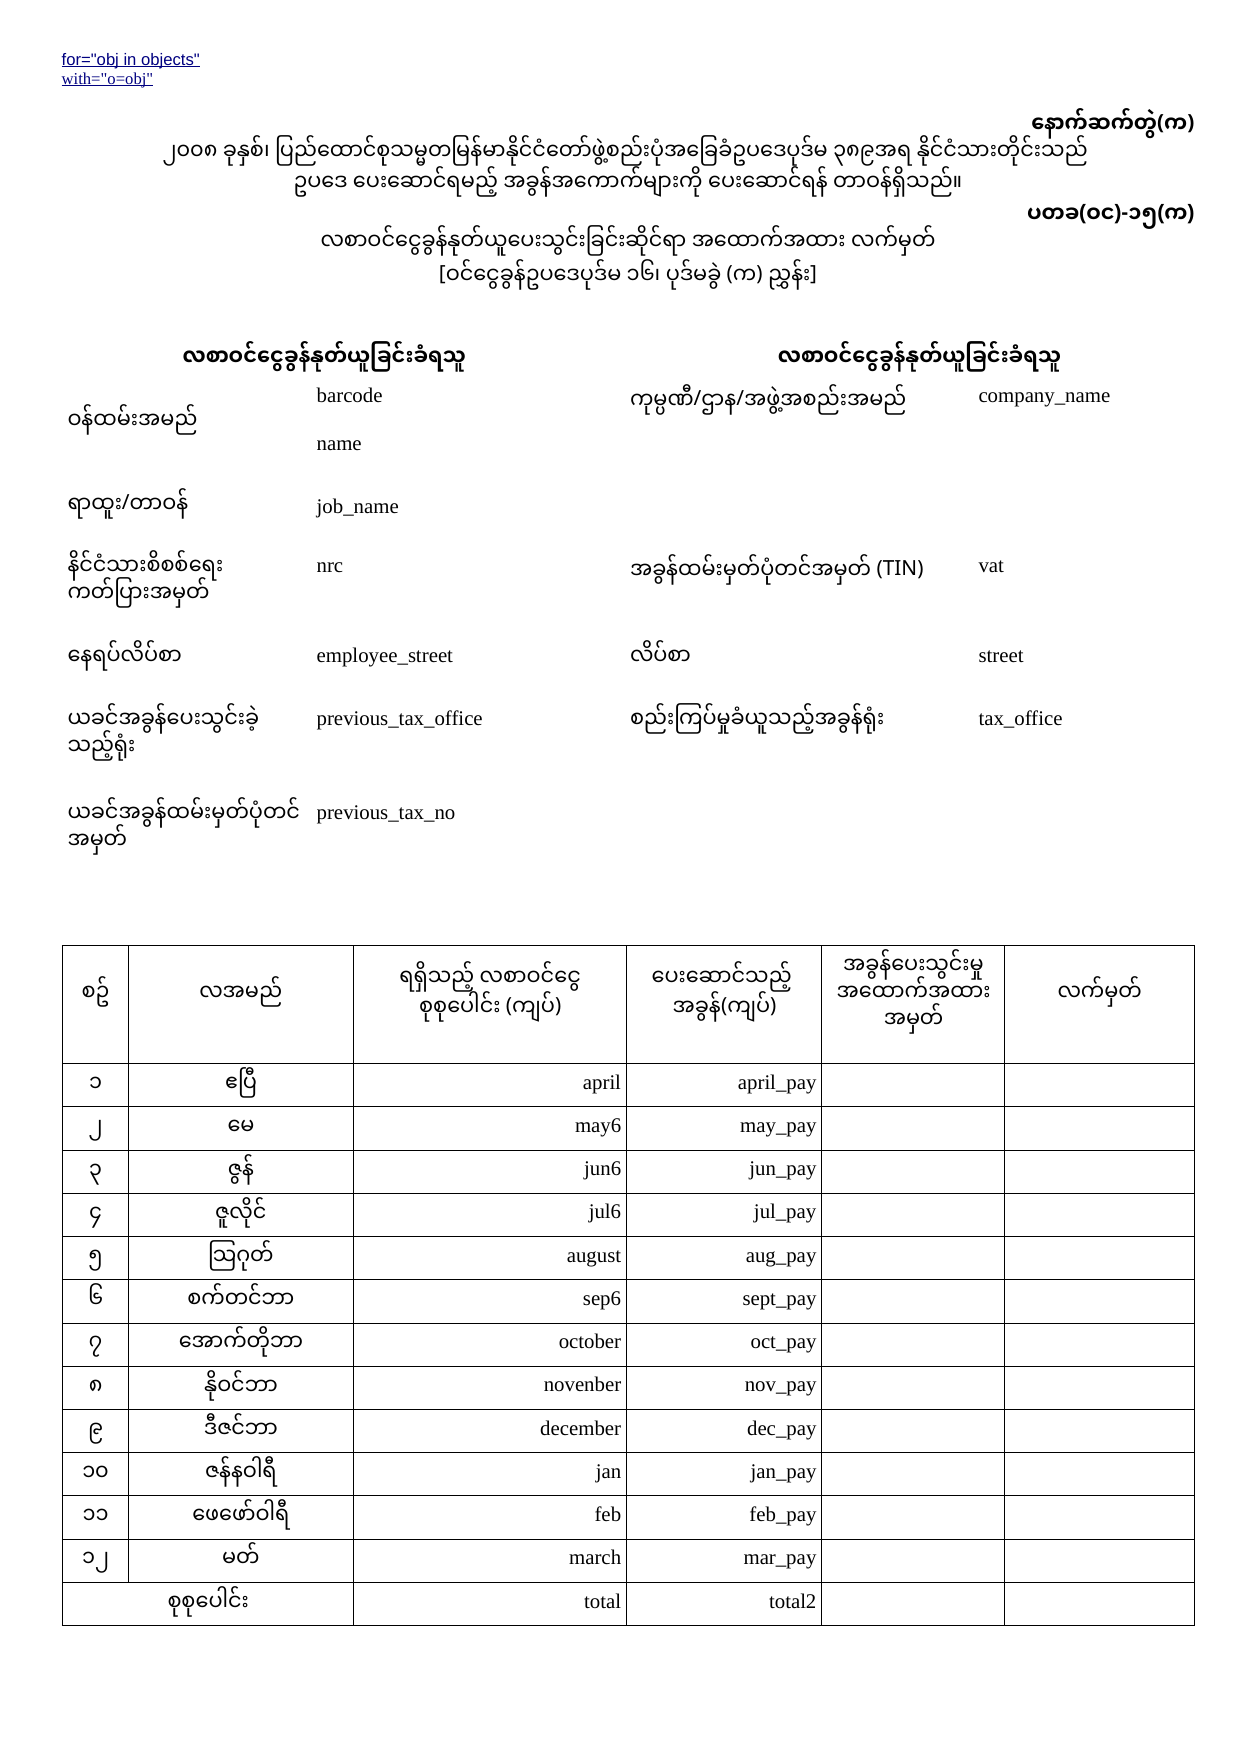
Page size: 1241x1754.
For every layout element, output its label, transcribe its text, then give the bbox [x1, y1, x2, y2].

table_cell ၉ [63, 1410, 128, 1452]
table_cell ၁ [63, 1064, 128, 1106]
table_cell နေရပ်လိပ်စာ [61, 637, 311, 700]
table_cell ၄ [63, 1194, 128, 1236]
table_cell [1005, 1151, 1194, 1193]
table_cell ၁၁ [63, 1496, 128, 1538]
table_cell လိပ်စာ [624, 637, 973, 700]
table_cell ယခင်အခွန်ပေးသွင်းခဲ့သည့်ရုံး [61, 700, 311, 794]
table_cell [822, 1583, 1004, 1625]
table_cell [1005, 1410, 1194, 1452]
table_cell feb_pay [627, 1496, 821, 1538]
table_cell မေ [129, 1107, 353, 1149]
table_cell vat [973, 548, 1214, 637]
table_cell may6 [354, 1107, 626, 1149]
table_cell [822, 1324, 1004, 1366]
table_cell ဝန်ထမ်းအမည် [61, 377, 311, 464]
table_cell [822, 1280, 1004, 1322]
table_cell ဇူလိုင် [129, 1194, 353, 1236]
table_cell မတ် [129, 1540, 353, 1582]
table_cell total2 [627, 1583, 821, 1625]
table_cell aug_pay [627, 1237, 821, 1279]
table_cell [586, 377, 624, 464]
table_cell previous_tax_office [311, 700, 586, 794]
table_cell [1005, 1194, 1194, 1236]
table_cell april [354, 1064, 626, 1106]
table_cell [822, 1194, 1004, 1236]
table_cell sep6 [354, 1280, 626, 1322]
table_cell nov_pay [627, 1367, 821, 1409]
table_cell [1005, 1367, 1194, 1409]
table_cell employee_street [311, 637, 586, 700]
text with="o=obj" [61, 69, 1194, 88]
table_cell အောက်တိုဘာ [129, 1324, 353, 1366]
table_cell company_name [973, 377, 1214, 464]
table_cell april_pay [627, 1064, 821, 1106]
table_cell ၃ [63, 1151, 128, 1193]
table_cell [586, 637, 624, 700]
table_cell jan [354, 1453, 626, 1495]
table_cell [822, 1540, 1004, 1582]
table_cell ဖေဖော်ဝါရီ [129, 1496, 353, 1538]
table_cell [822, 1237, 1004, 1279]
table_header လအမည် [129, 946, 353, 1063]
table_cell [1005, 1453, 1194, 1495]
table_cell novenber [354, 1367, 626, 1409]
table_cell [822, 1151, 1004, 1193]
table_cell [586, 548, 624, 637]
table_cell [822, 1453, 1004, 1495]
table_cell ပတခ(ဝင)-၁၅(က) [61, 200, 1194, 227]
table_cell ဒီဇင်ဘာ [129, 1410, 353, 1452]
table_header လစာဝင်ငွေခွန်နုတ်ယူပေးသွင်းခြင်းဆိုင်ရာ အထောက်အထား လက်မှတ် [ဝင်ငွေခွန်ဥပဒေပုဒ်မ ၁၆၊ ပုဒ်မခွဲ (က) ညွှန်း] [61, 227, 1194, 293]
table_header စဥ် [63, 946, 128, 1063]
table_cell mar_pay [627, 1540, 821, 1582]
table_cell [973, 464, 1214, 547]
table_header ပေးဆောင်သည့် အခွန်(ကျပ်) [627, 946, 821, 1063]
table_cell may_pay [627, 1107, 821, 1149]
table_cell ကုမ္ပဏီ/ဌာန/အဖွဲ့အစည်းအမည် [624, 377, 973, 464]
table_cell street [973, 637, 1214, 700]
table_cell ယခင်အခွန်ထမ်းမှတ်ပုံတင်အမှတ် [61, 794, 311, 893]
table_cell [822, 1410, 1004, 1452]
table_cell [586, 700, 624, 794]
table_header ရရှိသည့် လစာဝင်ငွေ စုစုပေါင်း (ကျပ်) [354, 946, 626, 1063]
table_header [586, 338, 624, 377]
table_cell [822, 1496, 1004, 1538]
table_cell nrc [311, 548, 586, 637]
table_cell [586, 464, 624, 547]
table_cell march [354, 1540, 626, 1582]
table_cell နိင်ငံသားစိစစ်ရေးကတ်ပြားအမှတ် [61, 548, 311, 637]
table_cell sept_pay [627, 1280, 821, 1322]
table_cell [624, 794, 973, 893]
table_cell [1005, 1583, 1194, 1625]
table_cell december [354, 1410, 626, 1452]
table_cell [822, 1367, 1004, 1409]
table_cell စက်တင်ဘာ [129, 1280, 353, 1322]
table_cell သြဂုတ် [129, 1237, 353, 1279]
table_header [61, 107, 1020, 138]
table_header လက်မှတ် [1005, 946, 1194, 1063]
table_cell total [354, 1583, 626, 1625]
table_cell [1005, 1280, 1194, 1322]
table_cell [1005, 1064, 1194, 1106]
table_cell oct_pay [627, 1324, 821, 1366]
table_cell ၂ [63, 1107, 128, 1149]
table_cell october [354, 1324, 626, 1366]
table_cell [973, 794, 1214, 893]
table_cell jun6 [354, 1151, 626, 1193]
table_header လစာဝင်ငွေခွန်နုတ်ယူခြင်းခံရသူ [624, 338, 1214, 377]
table_cell [1005, 1540, 1194, 1582]
table_cell feb [354, 1496, 626, 1538]
table_cell [586, 794, 624, 893]
table_cell ရာထူး/တာဝန် [61, 464, 311, 547]
table_cell [1005, 1324, 1194, 1366]
table_cell ၆ [63, 1280, 128, 1322]
table_cell ၈ [63, 1367, 128, 1409]
table_cell [624, 464, 973, 547]
table_cell [1005, 1237, 1194, 1279]
table_cell august [354, 1237, 626, 1279]
table_cell အခွန်ထမ်းမှတ်ပုံတင်အမှတ် (TIN) [624, 548, 973, 637]
table_cell ဇွန် [129, 1151, 353, 1193]
text for="obj in objects" [61, 49, 1194, 69]
table_cell barcode name [311, 377, 586, 464]
table_cell စည်းကြပ်မှုခံယူသည့်အခွန်ရုံး [624, 700, 973, 794]
table_cell job_name [311, 464, 586, 547]
table_cell jan_pay [627, 1453, 821, 1495]
table_header နောက်ဆက်တွဲ(က) [1020, 107, 1194, 138]
table_cell ၁၀ [63, 1453, 128, 1495]
table_cell tax_office [973, 700, 1214, 794]
table_cell jul6 [354, 1194, 626, 1236]
table_cell ၇ [63, 1324, 128, 1366]
table_cell jul_pay [627, 1194, 821, 1236]
table_header အခွန်ပေးသွင်းမှု အထောက်အထား အမှတ် [822, 946, 1004, 1063]
table_cell [1005, 1496, 1194, 1538]
table_cell ဧပြီ [129, 1064, 353, 1106]
table_cell [822, 1107, 1004, 1149]
table_header လစာဝင်ငွေခွန်နုတ်ယူခြင်းခံရသူ [61, 338, 586, 377]
table_cell dec_pay [627, 1410, 821, 1452]
table_cell [1005, 1107, 1194, 1149]
table_cell ဇန်နဝါရီ [129, 1453, 353, 1495]
table_cell previous_tax_no [311, 794, 586, 893]
table_cell ၁၂ [63, 1540, 128, 1582]
table_cell နိုဝင်ဘာ [129, 1367, 353, 1409]
table_cell စုစုပေါင်း [63, 1583, 353, 1625]
table_cell ၅ [63, 1237, 128, 1279]
table_header ၂၀၀၈ ခုနှစ်၊ ပြည်ထောင်စုသမ္မတမြန်မာနိုင်ငံတော်ဖွဲ့စည်းပုံအခြေခံဥပဒေပုဒ်မ ၃၈၉အရ နိုင်ငံသားတိုင်းသည် ဥပ‌ဒေ ပေးဆောင်ရမည့် အခွန်အကောက်များကို ပေးဆောင်ရန် တာဝန်ရှိသည်။ [61, 138, 1194, 200]
table_cell jun_pay [627, 1151, 821, 1193]
table_cell [822, 1064, 1004, 1106]
